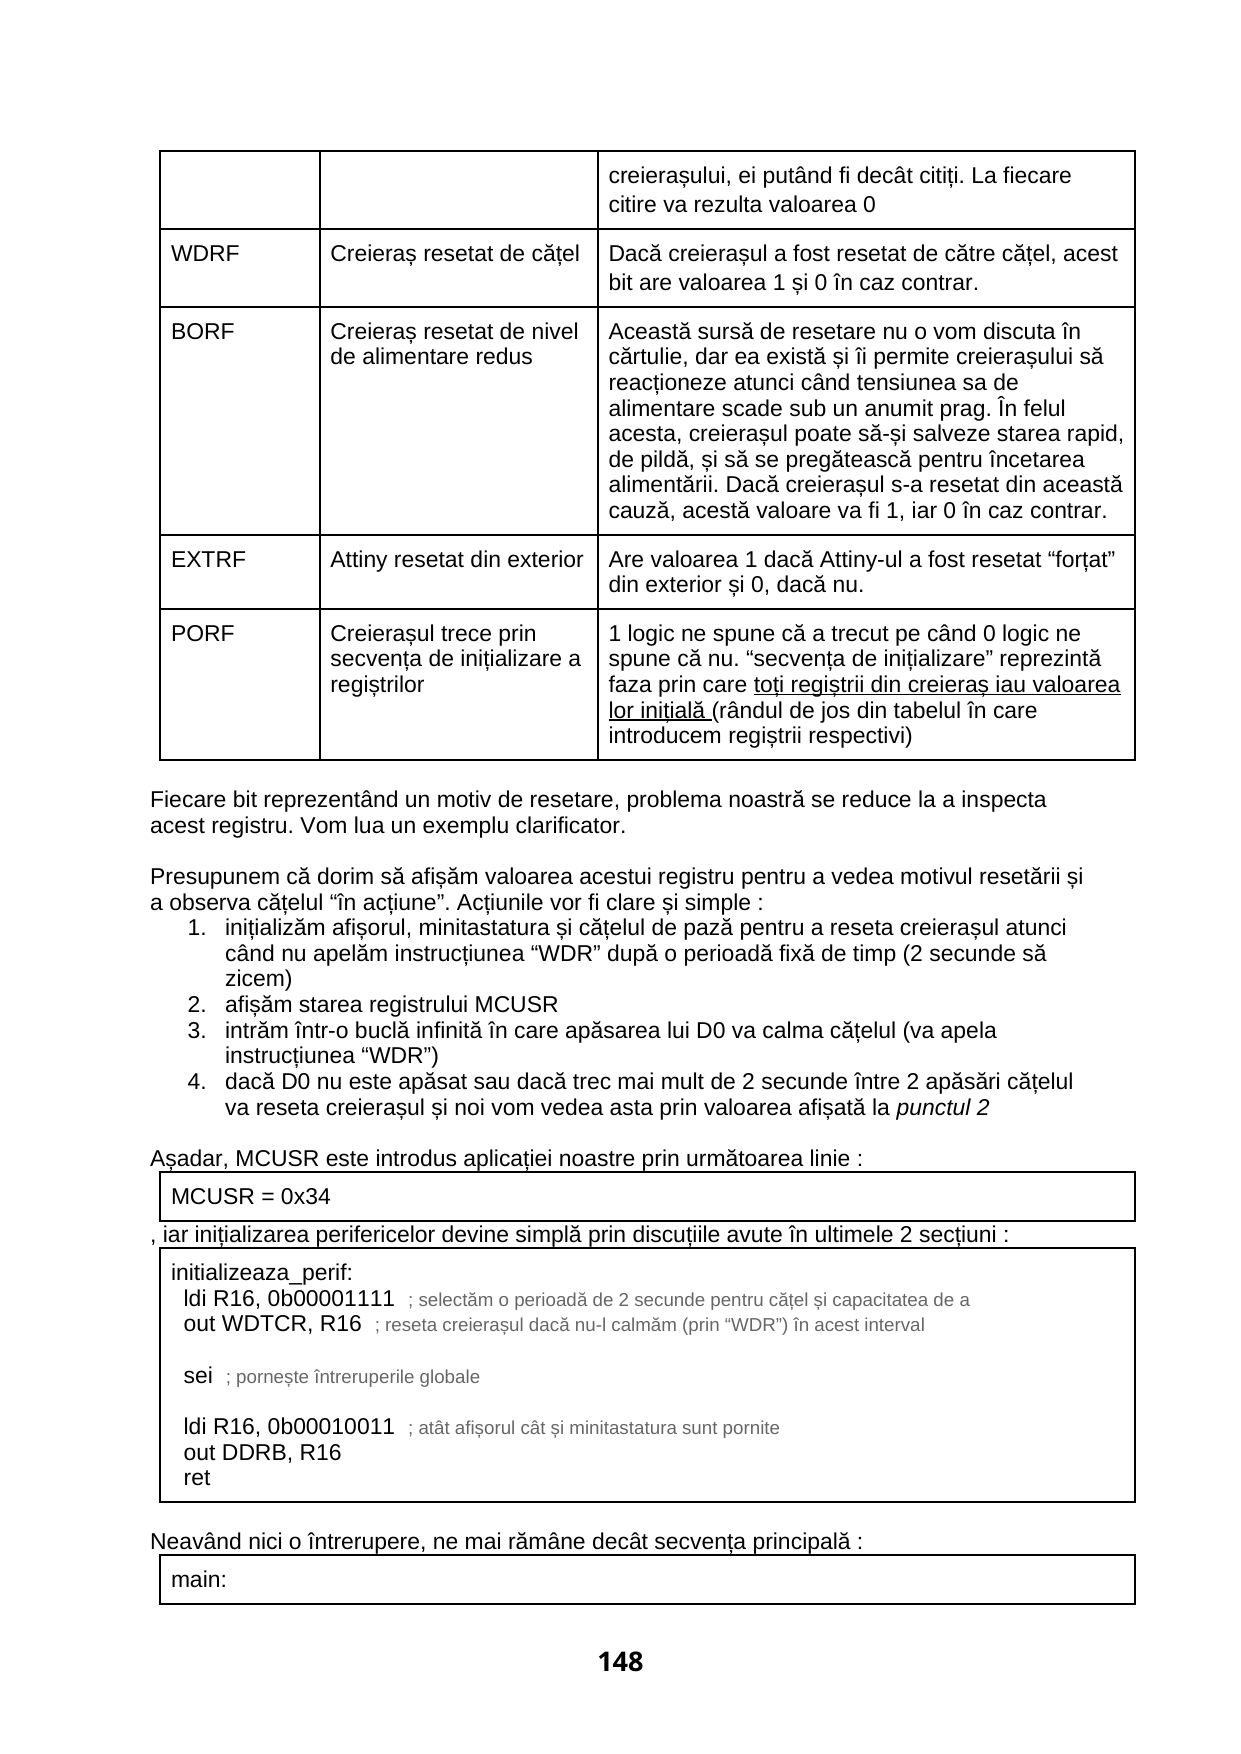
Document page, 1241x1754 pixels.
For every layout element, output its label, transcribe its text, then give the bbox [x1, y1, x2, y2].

table_cell creierașului, ei putând fi decât citiți. La fiecare citire va rezulta valoarea 0 [599, 152, 1134, 228]
table_cell Dacă creierașul a fost resetat de către cățel, acest bit are valoarea 1 și 0 în caz contrar. [599, 230, 1134, 306]
table_cell [321, 152, 597, 228]
table_cell Attiny resetat din exterior [321, 536, 597, 608]
text Așadar, MCUSR este introdus aplicației noastre prin următoarea linie : [150, 1145, 1091, 1171]
list afișăm starea registrului MCUSR [187, 992, 1091, 1017]
table_header initializeaza_perif: ldi R16, 0b00001111 ; selectăm o perioadă de 2 secunde pentru cățel și capacitatea de a out WDTCR, R16 ; reseta creierașul dacă nu-l calmăm (prin “WDR”) în acest interval sei ; pornește întreruperile globale ldi R16, 0b00010011 ; atât afișorul cât și minitastatura sunt pornite out DDRB, R16 ret [161, 1249, 1134, 1501]
table_cell PORF [161, 610, 319, 759]
list intrăm într-o buclă infinită în care apăsarea lui D0 va calma cățelul (va apela instrucțiunea “WDR”) [187, 1017, 1091, 1068]
table_header main: [161, 1556, 1134, 1603]
table_cell BORF [161, 308, 319, 534]
table_cell Creieraș resetat de cățel [321, 230, 597, 306]
text Fiecare bit reprezentând un motiv de resetare, problema noastră se reduce la a inspecta acest registru. Vom lua un exemplu clarificator. [150, 787, 1091, 838]
table_cell Creierașul trece prin secvența de inițializare a regiștrilor [321, 610, 597, 759]
list inițializăm afișorul, minitastatura și cățelul de pază pentru a reseta creierașul atunci când nu apelăm instrucțiunea “WDR” după o perioadă fixă de timp (2 secunde să zicem) [187, 915, 1091, 992]
table_cell Această sursă de resetare nu o vom discuta în cărtulie, dar ea există și îi permite creierașului să reacționeze atunci când tensiunea sa de alimentare scade sub un anumit prag. În felul acesta, creierașul poate să-și salveze starea rapid, de pildă, și să se pregătească pentru încetarea alimentării. Dacă creierașul s-a resetat din această cauză, acestă valoare va fi 1, iar 0 în caz contrar. [599, 308, 1134, 534]
list dacă D0 nu este apăsat sau dacă trec mai mult de 2 secunde între 2 apăsări cățelul va reseta creierașul și noi vom vedea asta prin valoarea afișată la punctul 2 [187, 1068, 1091, 1120]
table_header MCUSR = 0x34 [161, 1173, 1134, 1219]
text , iar inițializarea perifericelor devine simplă prin discuțiile avute în ultimele 2 secțiuni : [150, 1222, 1091, 1247]
table_cell EXTRF [161, 536, 319, 608]
table_cell WDRF [161, 230, 319, 306]
text Neavând nici o întrerupere, ne mai rămâne decât secvența principală : [150, 1528, 1091, 1554]
table_cell --- [161, 152, 319, 228]
table_cell 1 logic ne spune că a trecut pe când 0 logic ne spune că nu. “secvența de inițializare” reprezintă faza prin care toți regiștrii din creieraș iau valoarea lor inițială (rândul de jos din tabelul în care introducem regiștrii respectivi) [599, 610, 1134, 759]
table_cell Are valoarea 1 dacă Attiny-ul a fost resetat “forțat” din exterior și 0, dacă nu. [599, 536, 1134, 608]
text Presupunem că dorim să afișăm valoarea acestui registru pentru a vedea motivul resetării și a observa cățelul “în acțiune”. Acțiunile vor fi clare și simple : [150, 863, 1091, 915]
table_cell Creieraș resetat de nivel de alimentare redus [321, 308, 597, 534]
